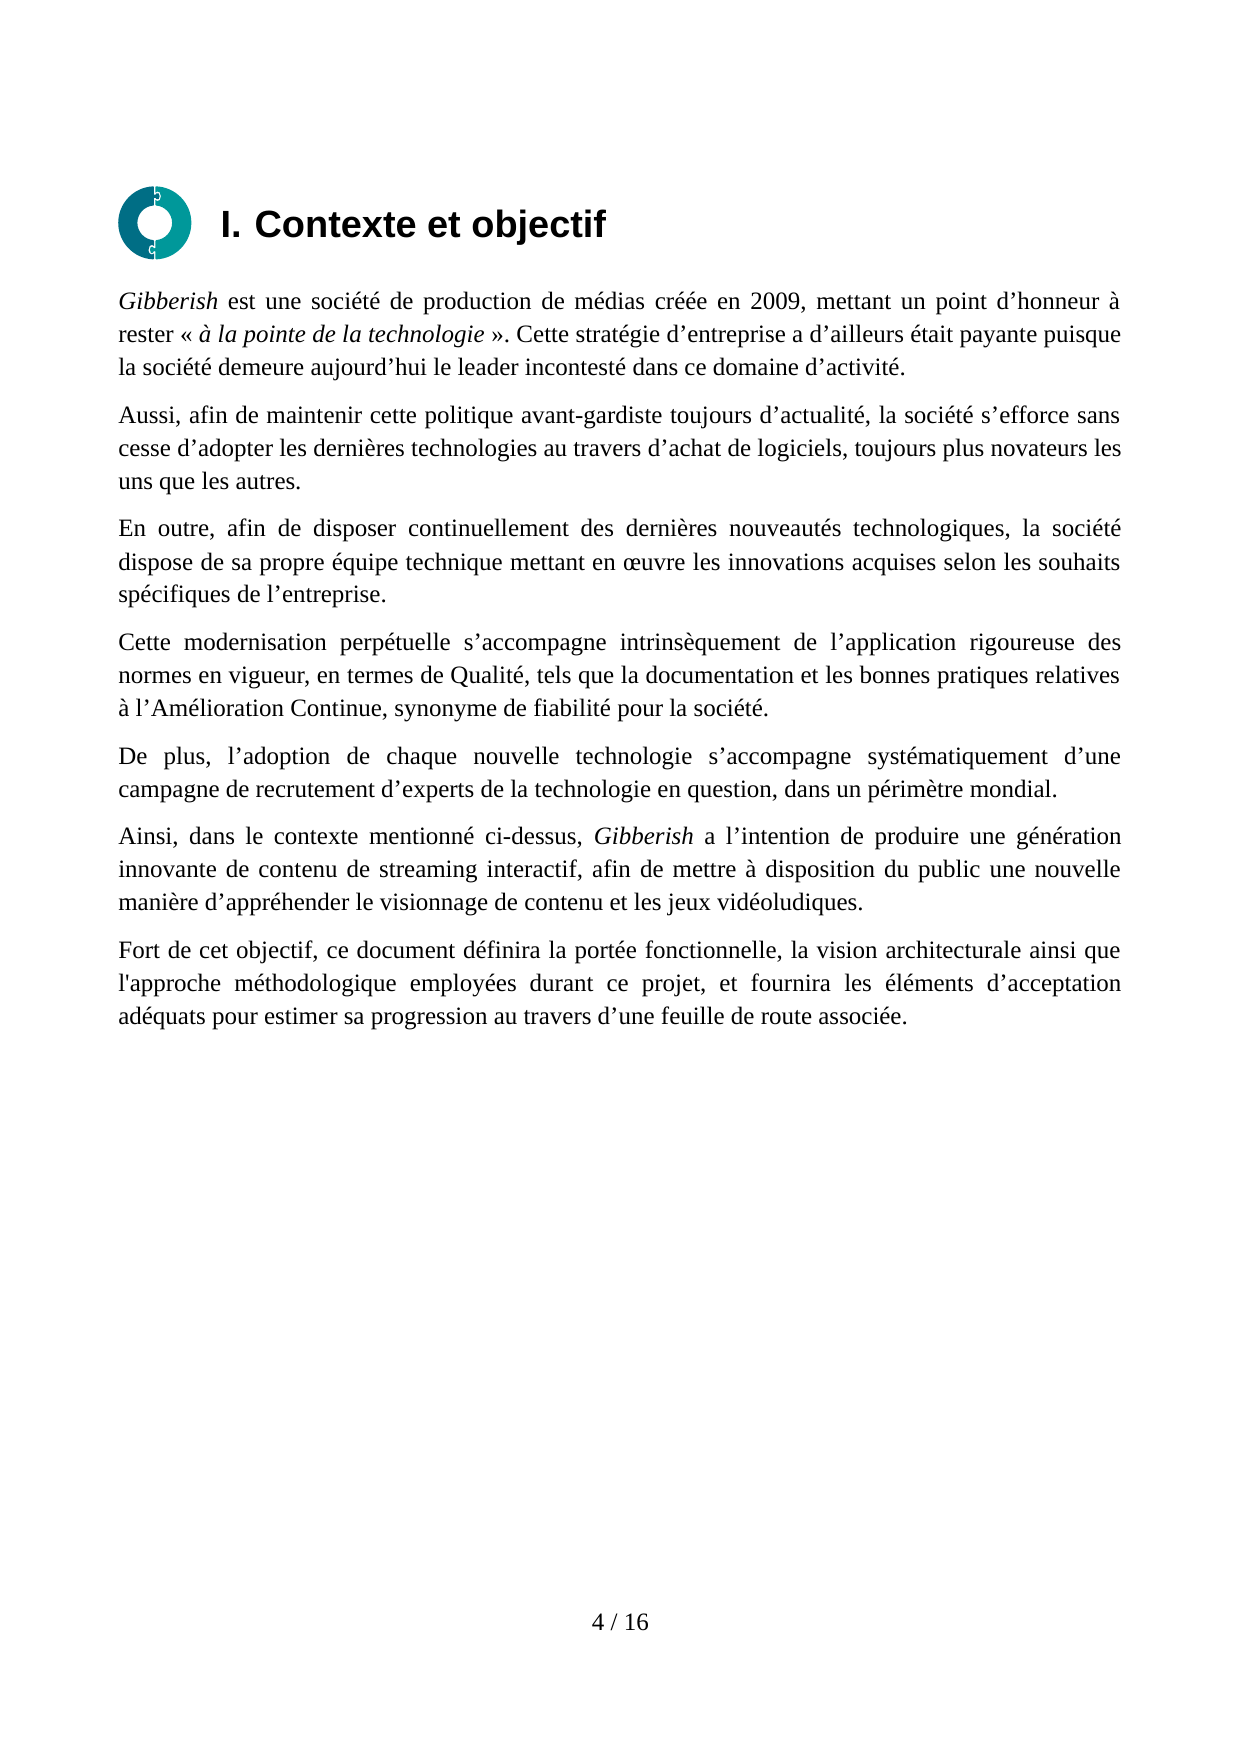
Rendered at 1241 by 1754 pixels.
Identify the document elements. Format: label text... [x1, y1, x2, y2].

text Ainsi, dans le contexte mentionné ci-dessus, Gibberish a l’intention de produire une génération innovante de contenu de streaming interactif, afin de mettre à disposition du public une nouvelle manière d’appréhender le visionnage de contenu et les jeux vidéoludiques. [118, 821, 1122, 916]
text Fort de cet objectif, ce document définira la portée fonctionnelle, la vision architecturale ainsi que l'approche méthodologique employées durant ce projet, et fournira les éléments d’acceptation adéquats pour estimer sa progression au travers d’une feuille de route associée. [118, 935, 1122, 1030]
text Cette modernisation perpétuelle s’accompagne intrinsèquement de l’application rigoureuse des normes en vigueur, en termes de Qualité, tels que la documentation et les bonnes pratiques relatives à l’Amélioration Continue, synonyme de fiabilité pour la société. [118, 627, 1122, 722]
subtitle [138, 201, 172, 240]
text De plus, l’adoption de chaque nouvelle technologie s’accompagne systématiquement d’une campagne de recrutement d’experts de la technologie en question, dans un périmètre mondial. [118, 741, 1122, 803]
text En outre, afin de disposer continuellement des dernières nouveautés technologiques, la société dispose de sa propre équipe technique mettant en œuvre les innovations acquises selon les souhaits spécifiques de l’entreprise. [118, 513, 1122, 608]
text Aussi, afin de maintenir cette politique avant-gardiste toujours d’actualité, la société s’efforce sans cesse d’adopter les dernières technologies au travers d’achat de logiciels, toujours plus novateurs les uns que les autres. [118, 400, 1122, 495]
subtitle Contexte et objectif [185, 201, 1122, 245]
text Gibberish est une société de production de médias créée en 2009, mettant un point d’honneur à rester « à la pointe de la technologie ». Cette stratégie d’entreprise a d’ailleurs était payante puisque la société demeure aujourd’hui le leader incontesté dans ce domaine d’activité. [118, 286, 1122, 381]
